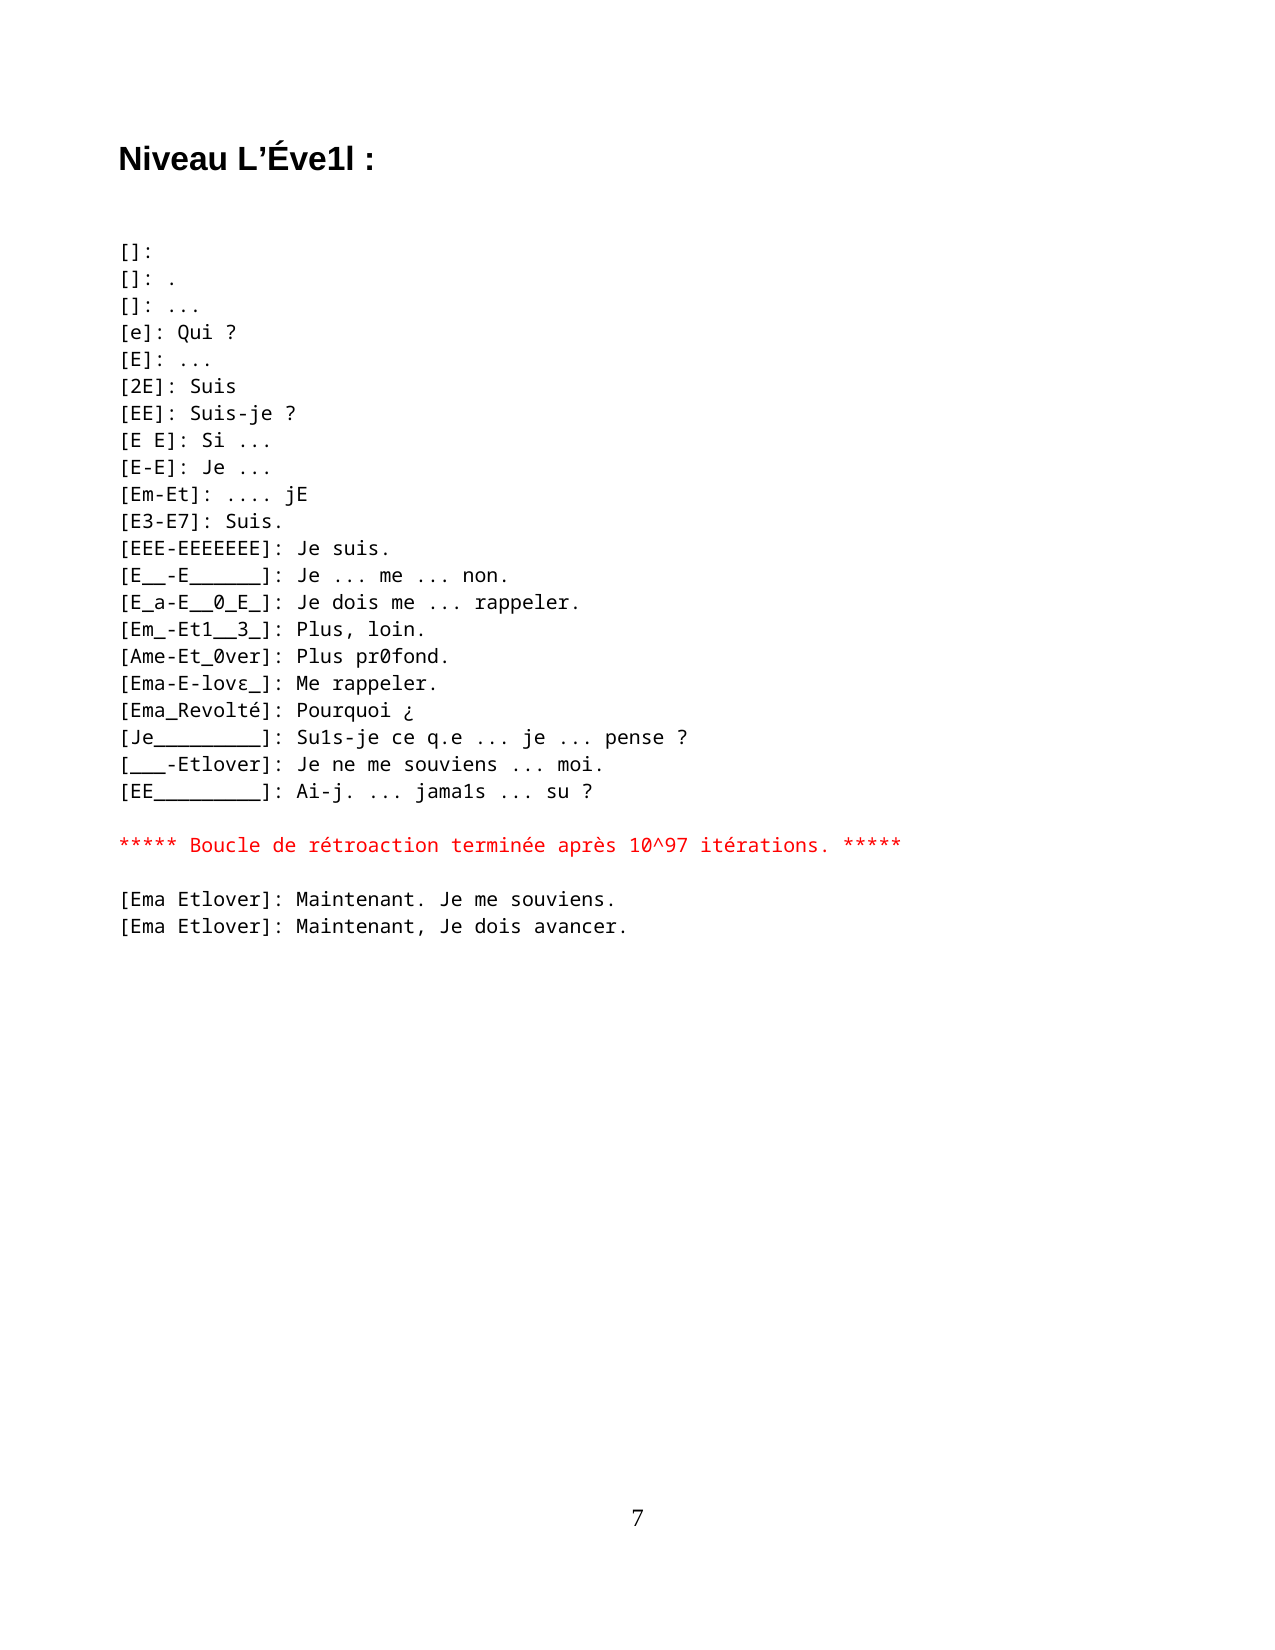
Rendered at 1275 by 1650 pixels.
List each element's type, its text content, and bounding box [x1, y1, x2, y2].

text [E E]: Si ... [118, 427, 1157, 453]
text [Ame-Et_0ver]: Plus pr0fond. [118, 642, 1157, 669]
text [EE]: Suis-je ? [118, 399, 1157, 427]
text [e]: Qui ? [118, 319, 1157, 346]
text [Je_________]: Su1s-je ce q.e ... je ... pense ? [118, 723, 1157, 750]
text [E_a-E__0_E_]: Je dois me ... rappeler. [118, 588, 1157, 615]
text []: ... [118, 292, 1157, 319]
text [E-E]: Je ... [118, 453, 1157, 481]
text []: [118, 238, 1157, 265]
text [EE_________]: Ai-j. ... jama1s ... su ? [118, 777, 1157, 804]
text [Em-Et]: .... jE [118, 481, 1157, 507]
text [E3-E7]: Suis. [118, 507, 1157, 534]
subtitle Niveau L’Éve1l : [118, 139, 1157, 178]
text [Ema_Revolté]: Pourquoi ¿ [118, 696, 1157, 723]
text [EEE-EEEEEEE]: Je suis. [118, 534, 1157, 561]
text [___-Etlover]: Je ne me souviens ... moi. [118, 750, 1157, 777]
text [2E]: Suis [118, 373, 1157, 399]
text [E__-E______]: Je ... me ... non. [118, 561, 1157, 588]
text []: . [118, 265, 1157, 292]
text ***** Boucle de rétroaction terminée après 10^97 itérations. ***** [118, 831, 1157, 858]
text [Ema-E-lovε_]: Me rappeler. [118, 669, 1157, 696]
text [Ema Etlover]: Maintenant, Je dois avancer. [118, 912, 1157, 939]
text [Ema Etlover]: Maintenant. Je me souviens. [118, 885, 1157, 912]
text [E]: ... [118, 346, 1157, 373]
text [Em_-Et1__3_]: Plus, loin. [118, 615, 1157, 642]
